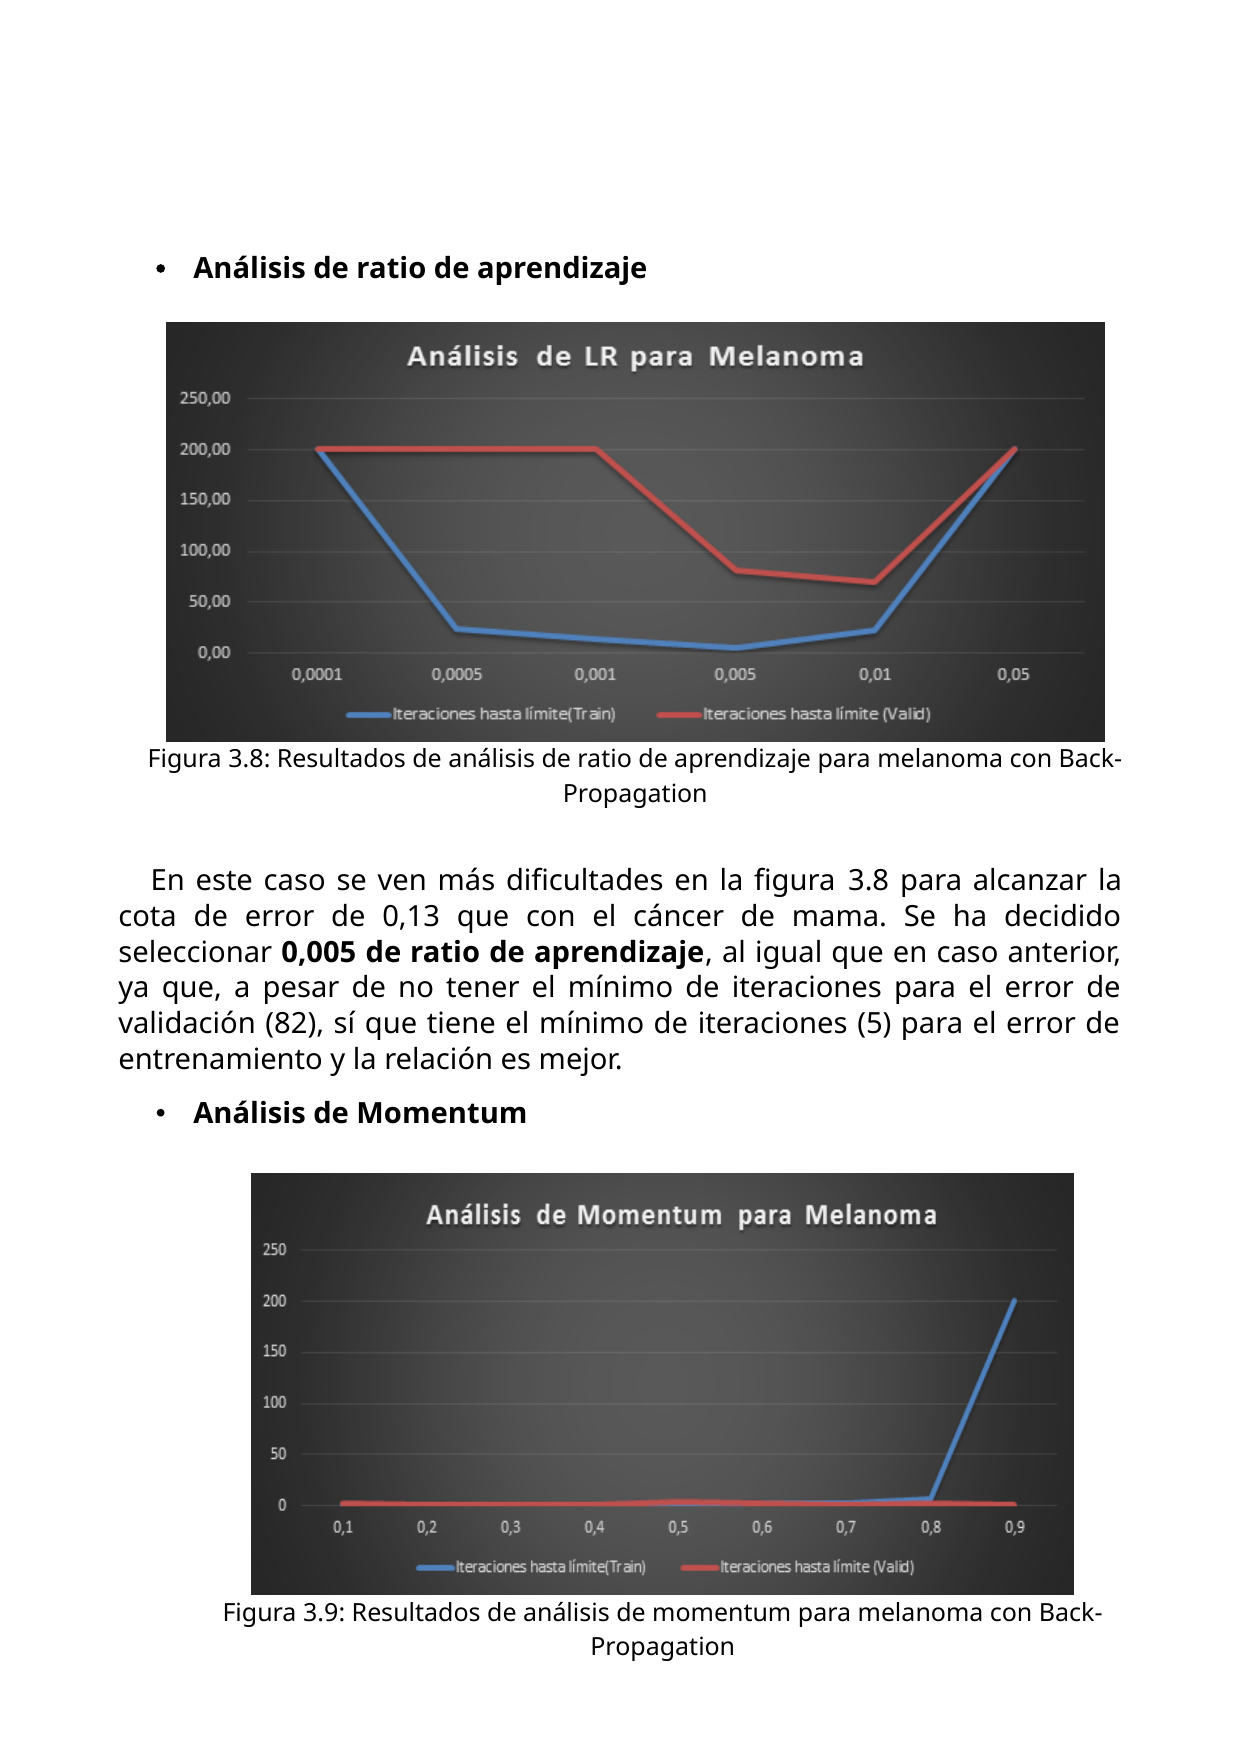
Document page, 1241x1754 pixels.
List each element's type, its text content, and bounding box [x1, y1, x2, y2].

text Figura 3.8: Resultados de análisis de ratio de aprendizaje para melanoma con Back-Propagation [126, 322, 1144, 809]
list Figura 3.9: Resultados de análisis de momentum para melanoma con Back-Propagation [167, 1168, 1158, 1662]
list Análisis de Momentum [156, 1092, 1122, 1132]
list Análisis de ratio de aprendizaje [156, 247, 1122, 287]
text En este caso se ven más dificultades en la figura 3.8 para alcanzar la cota de error de 0,13 que con el cáncer de mama. Se ha decidido seleccionar 0,005 de ratio de aprendizaje, al igual que en caso anterior, ya que, a pesar de no tener el mínimo de iteraciones para el error de validación (82), sí que tiene el mínimo de iteraciones (5) para el error de entrenamiento y la relación es mejor. [118, 859, 1122, 1078]
list [167, 1156, 1158, 1168]
